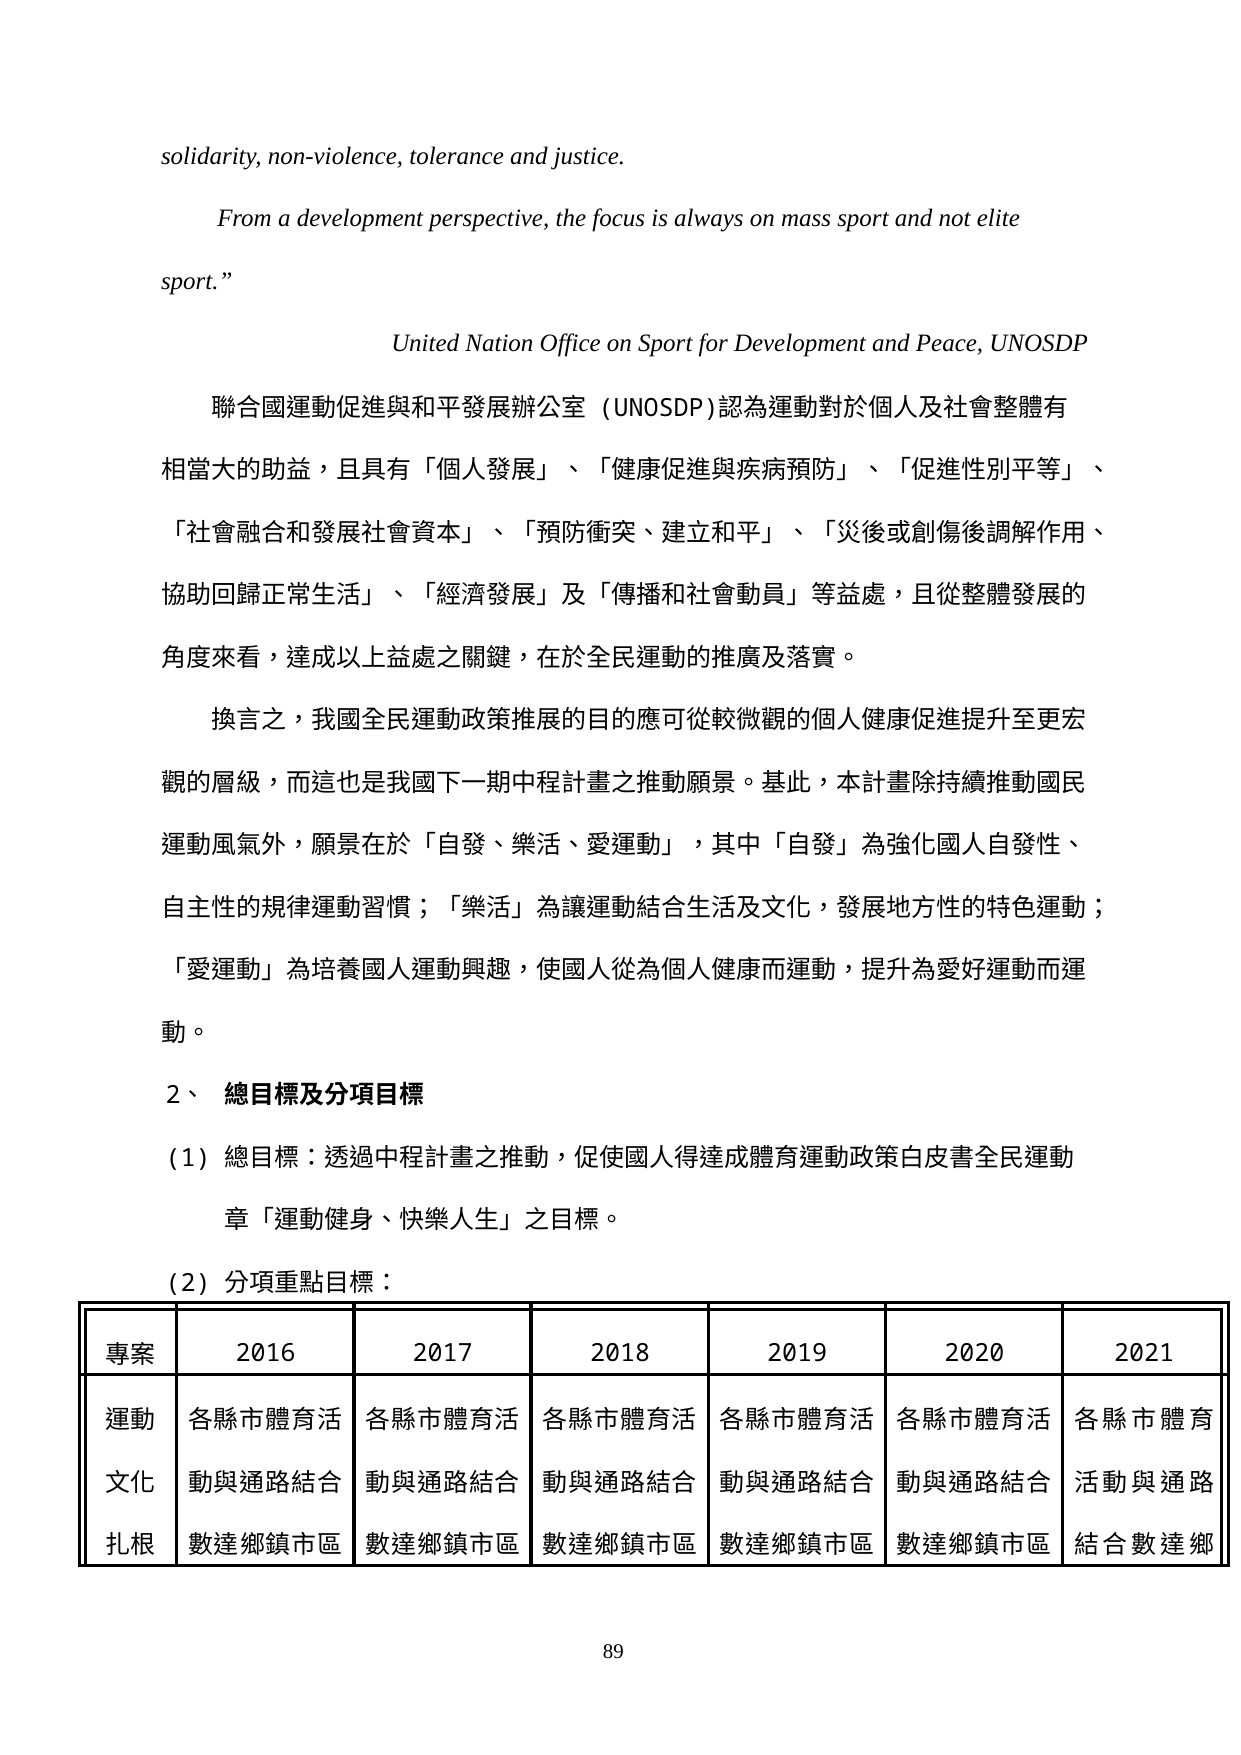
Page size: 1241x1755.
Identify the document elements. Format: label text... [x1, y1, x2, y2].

text 聯合國運動促進與和平發展辦公室 (UNOSDP)認為運動對於個人及社會整體有相當大的助益，且具有「個人發展」、「健康促進與疾病預防」、「促進性別平等」、「社會融合和發展社會資本」、「預防衝突、建立和平」、「災後或創傷後調解作用、協助回歸正常生活」、「經濟發展」及「傳播和社會動員」等益處，且從整體發展的角度來看，達成以上益處之關鍵，在於全民運動的推廣及落實。 [161, 364, 1090, 676]
list 分項重點目標： [165, 1239, 1090, 1301]
table_header 專案 [83, 1304, 175, 1373]
table_header 2021 [1064, 1304, 1225, 1373]
table_header [533, 1304, 707, 1308]
list 總目標及分項目標 [165, 1051, 1090, 1114]
table_cell 運動文化扎根 [87, 1376, 175, 1564]
table_header 2020 [887, 1311, 1061, 1373]
text 換言之，我國全民運動政策推展的目的應可從較微觀的個人健康促進提升至更宏觀的層級，而這也是我國下一期中程計畫之推動願景。基此，本計畫除持續推動國民運動風氣外，願景在於「自發、樂活、愛運動」，其中「自發」為強化國人自發性、自主性的規律運動習慣；「樂活」為讓運動結合生活及文化，發展地方性的特色運動；「愛運動」為培養國人運動興趣，使國人從為個人健康而運動，提升為愛好運動而運動。 [161, 676, 1090, 1051]
table_cell 各縣市體育活動與通路結合數達鄉 [1064, 1376, 1220, 1564]
table_header 2018 [533, 1311, 707, 1373]
table_header [178, 1304, 352, 1308]
table_cell 各縣市體育活動與通路結合數達鄉鎮市區 [887, 1376, 1061, 1564]
text solidarity, non-violence, tolerance and justice. [161, 114, 1090, 176]
table_header [356, 1304, 529, 1308]
table_header 2016 [178, 1311, 352, 1373]
table_header 2017 [356, 1311, 529, 1373]
table_header [710, 1304, 884, 1308]
table_header 2019 [710, 1311, 884, 1373]
list 總目標：透過中程計畫之推動，促使國人得達成體育運動政策白皮書全民運動章「運動健身、快樂人生」之目標。 [165, 1114, 1090, 1239]
text United Nation Office on Sport for Development and Peace, UNOSDP [161, 301, 1090, 364]
table_header [887, 1304, 1061, 1308]
table_cell 各縣市體育活動與通路結合數達鄉鎮市區 [178, 1376, 352, 1564]
text From a development perspective, the focus is always on mass sport and not elite sport.” [161, 176, 1090, 301]
table_cell 各縣市體育活動與通路結合數達鄉鎮市區 [710, 1376, 884, 1564]
table_cell 各縣市體育活動與通路結合數達鄉鎮市區 [356, 1376, 529, 1564]
table_cell 各縣市體育活動與通路結合數達鄉鎮市區 [533, 1376, 707, 1564]
